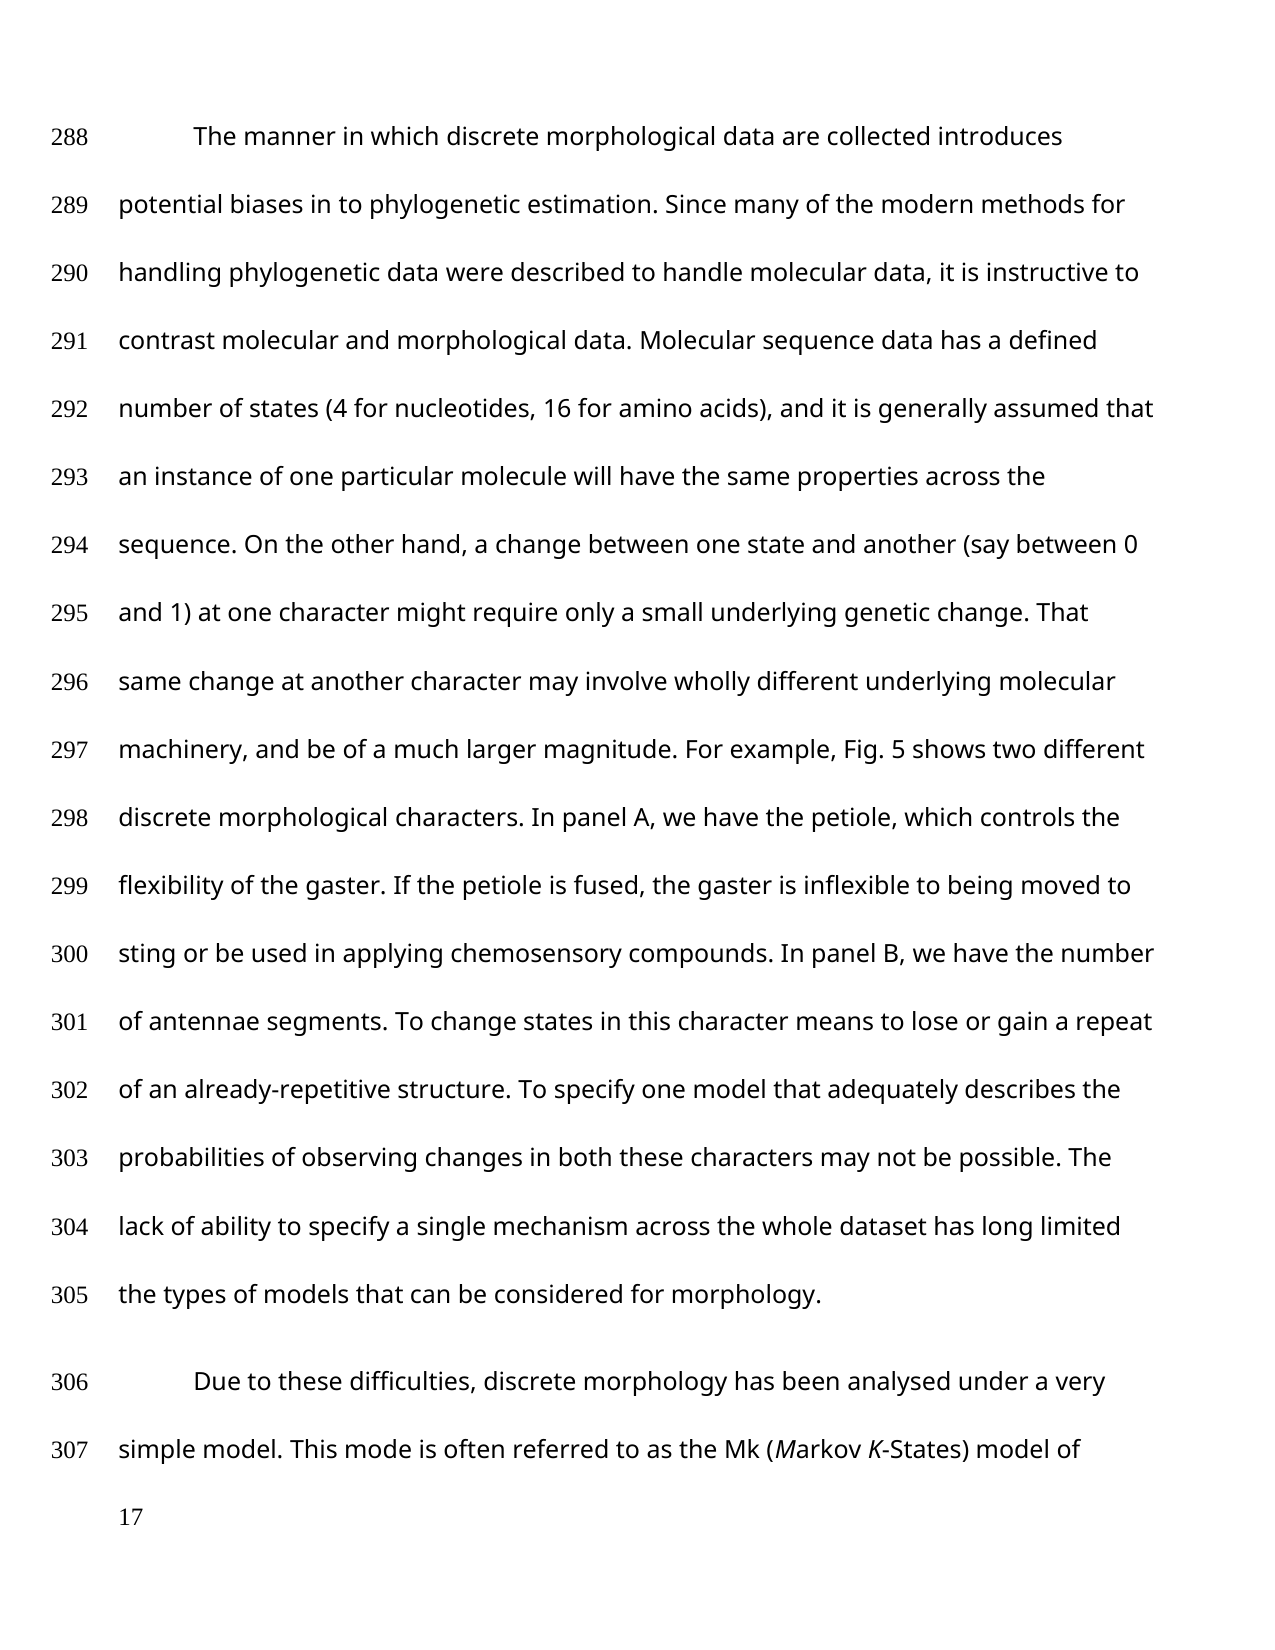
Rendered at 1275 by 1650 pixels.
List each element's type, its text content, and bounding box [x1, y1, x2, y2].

text The manner in which discrete morphological data are collected introduces potential biases in to phylogenetic estimation. Since many of the modern methods for handling phylogenetic data were described to handle molecular data, it is instructive to contrast molecular and morphological data. Molecular sequence data has a defined number of states (4 for nucleotides, 16 for amino acids), and it is generally assumed that an instance of one particular molecule will have the same properties across the sequence. On the other hand, a change between one state and another (say between 0 and 1) at one character might require only a small underlying genetic change. That same change at another character may involve wholly different underlying molecular machinery, and be of a much larger magnitude. For example, Fig. 5 shows two different discrete morphological characters. In panel A, we have the petiole, which controls the flexibility of the gaster. If the petiole is fused, the gaster is inflexible to being moved to sting or be used in applying chemosensory compounds. In panel B, we have the number of antennae segments. To change states in this character means to lose or gain a repeat of an already-repetitive structure. To specify one model that adequately describes the probabilities of observing changes in both these characters may not be possible. The lack of ability to specify a single mechanism across the whole dataset has long limited the types of models that can be considered for morphology. [118, 118, 1157, 1310]
text Due to these difficulties, discrete morphology has been analysed under a very simple model. This mode is often referred to as the Mk (Markov K-States) model of [118, 1363, 1157, 1465]
